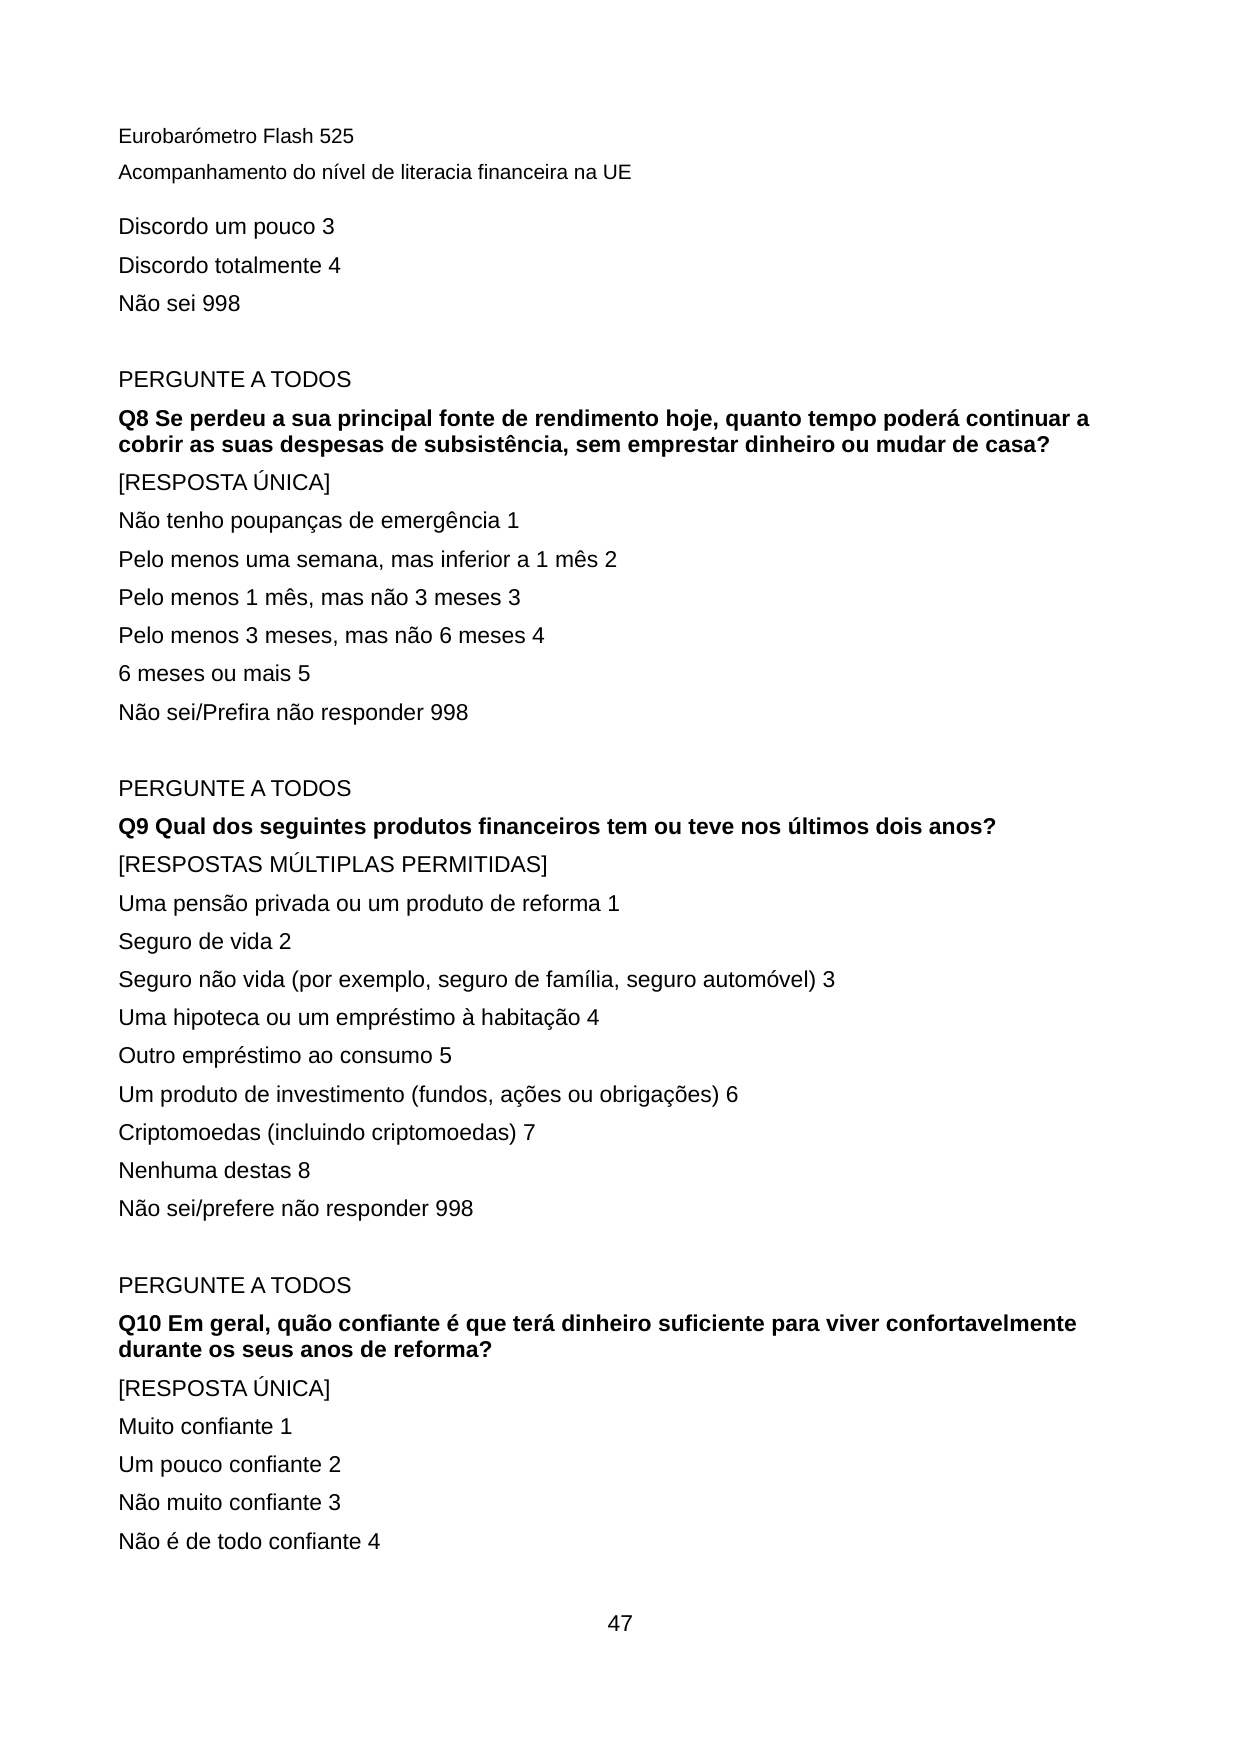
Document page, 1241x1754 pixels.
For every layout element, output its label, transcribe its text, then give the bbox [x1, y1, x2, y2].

text Uma hipoteca ou um empréstimo à habitação 4 [118, 1004, 1122, 1031]
text Q10 Em geral, quão confiante é que terá dinheiro suficiente para viver confortavelmente durante os seus anos de reforma? [118, 1310, 1122, 1363]
text Q9 Qual dos seguintes produtos financeiros tem ou teve nos últimos dois anos? [118, 813, 1122, 839]
text Nenhuma destas 8 [118, 1157, 1122, 1183]
text Um produto de investimento (fundos, ações ou obrigações) 6 [118, 1081, 1122, 1107]
text Não tenho poupanças de emergência 1 [118, 507, 1122, 534]
text Q8 Se perdeu a sua principal fonte de rendimento hoje, quanto tempo poderá continuar a cobrir as suas despesas de subsistência, sem emprestar dinheiro ou mudar de casa? [118, 404, 1122, 457]
text Não muito confiante 3 [118, 1489, 1122, 1516]
text [RESPOSTA ÚNICA] [118, 469, 1122, 495]
text Muito confiante 1 [118, 1413, 1122, 1439]
text PERGUNTE A TODOS [118, 775, 1122, 801]
text PERGUNTE A TODOS [118, 366, 1122, 393]
text Um pouco confiante 2 [118, 1451, 1122, 1477]
text [RESPOSTA ÚNICA] [118, 1375, 1122, 1401]
text Discordo um pouco 3 [118, 213, 1122, 240]
text PERGUNTE A TODOS [118, 1272, 1122, 1298]
text [RESPOSTAS MÚLTIPLAS PERMITIDAS] [118, 851, 1122, 878]
text Outro empréstimo ao consumo 5 [118, 1042, 1122, 1069]
text Seguro de vida 2 [118, 928, 1122, 954]
text Não é de todo confiante 4 [118, 1528, 1122, 1554]
text Criptomoedas (incluindo criptomoedas) 7 [118, 1119, 1122, 1145]
text Pelo menos 3 meses, mas não 6 meses 4 [118, 622, 1122, 648]
text Seguro não vida (por exemplo, seguro de família, seguro automóvel) 3 [118, 966, 1122, 992]
text 6 meses ou mais 5 [118, 660, 1122, 687]
text Não sei/prefere não responder 998 [118, 1195, 1122, 1222]
text Pelo menos 1 mês, mas não 3 meses 3 [118, 584, 1122, 610]
text Discordo totalmente 4 [118, 252, 1122, 278]
text Não sei/Prefira não responder 998 [118, 698, 1122, 725]
text Pelo menos uma semana, mas inferior a 1 mês 2 [118, 546, 1122, 572]
text Uma pensão privada ou um produto de reforma 1 [118, 889, 1122, 916]
text Não sei 998 [118, 290, 1122, 316]
